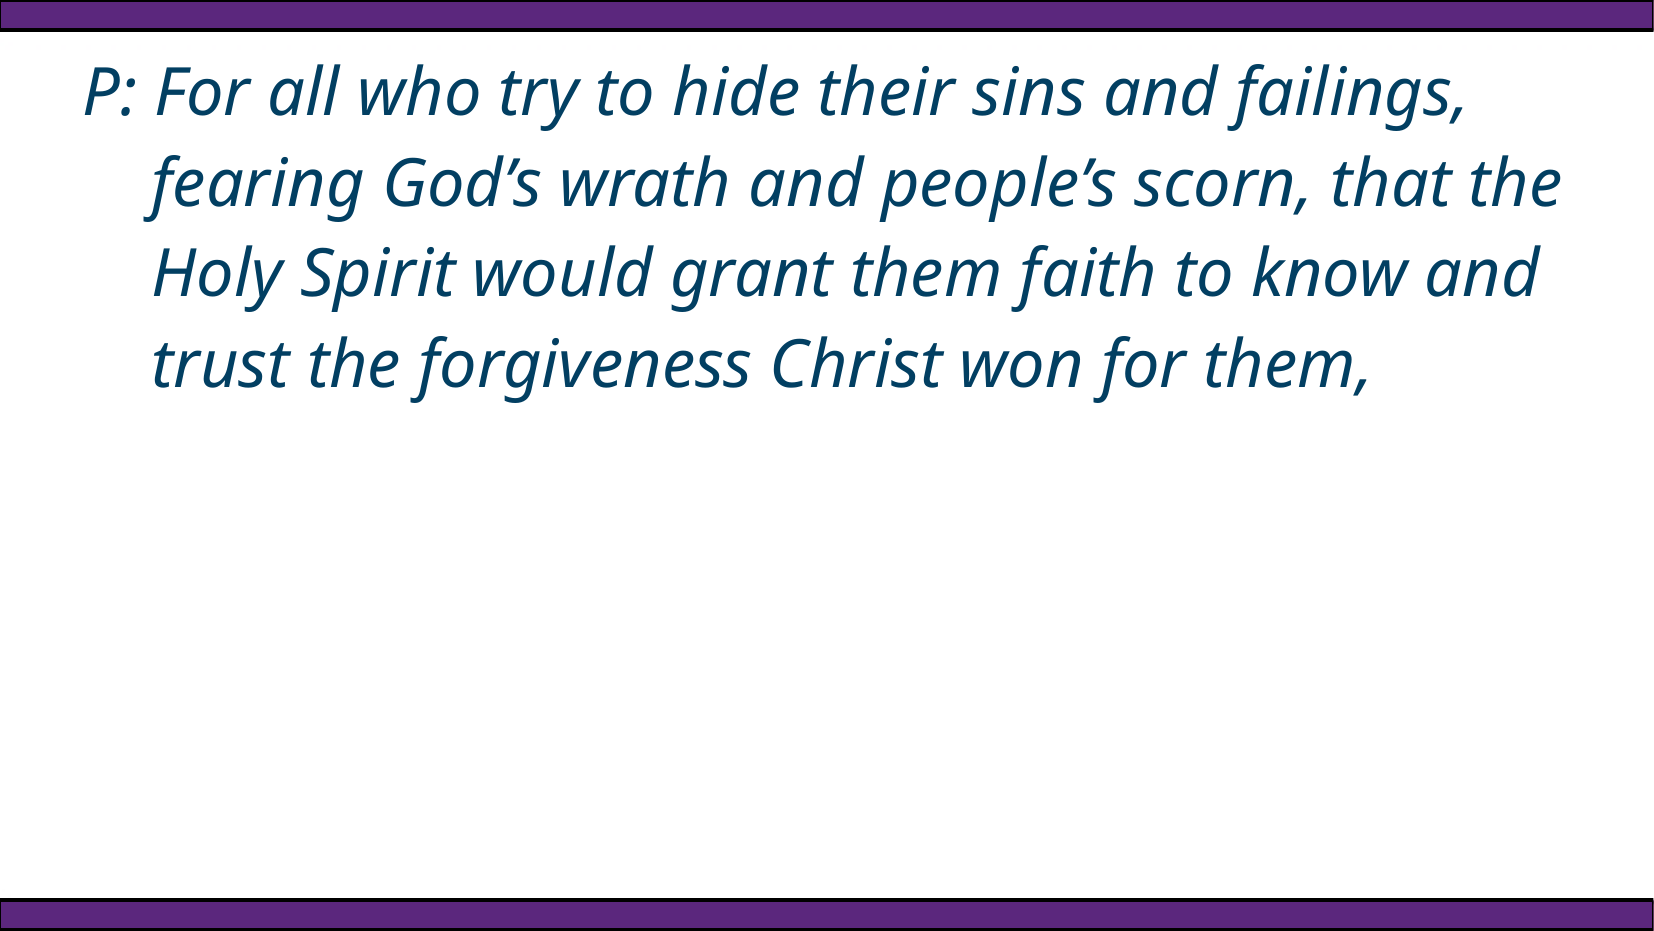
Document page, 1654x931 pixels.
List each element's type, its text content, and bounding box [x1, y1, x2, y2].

text_box P: For all who try to hide their sins and failings, fearing God’s wrath and people’s scorn, that the Holy Spirit would grant them faith to know and trust the forgiveness Christ won for them, [67, 36, 1613, 407]
text_box [0, 900, 1654, 931]
picture [0, 31, 1654, 900]
text_box [0, 0, 1654, 31]
